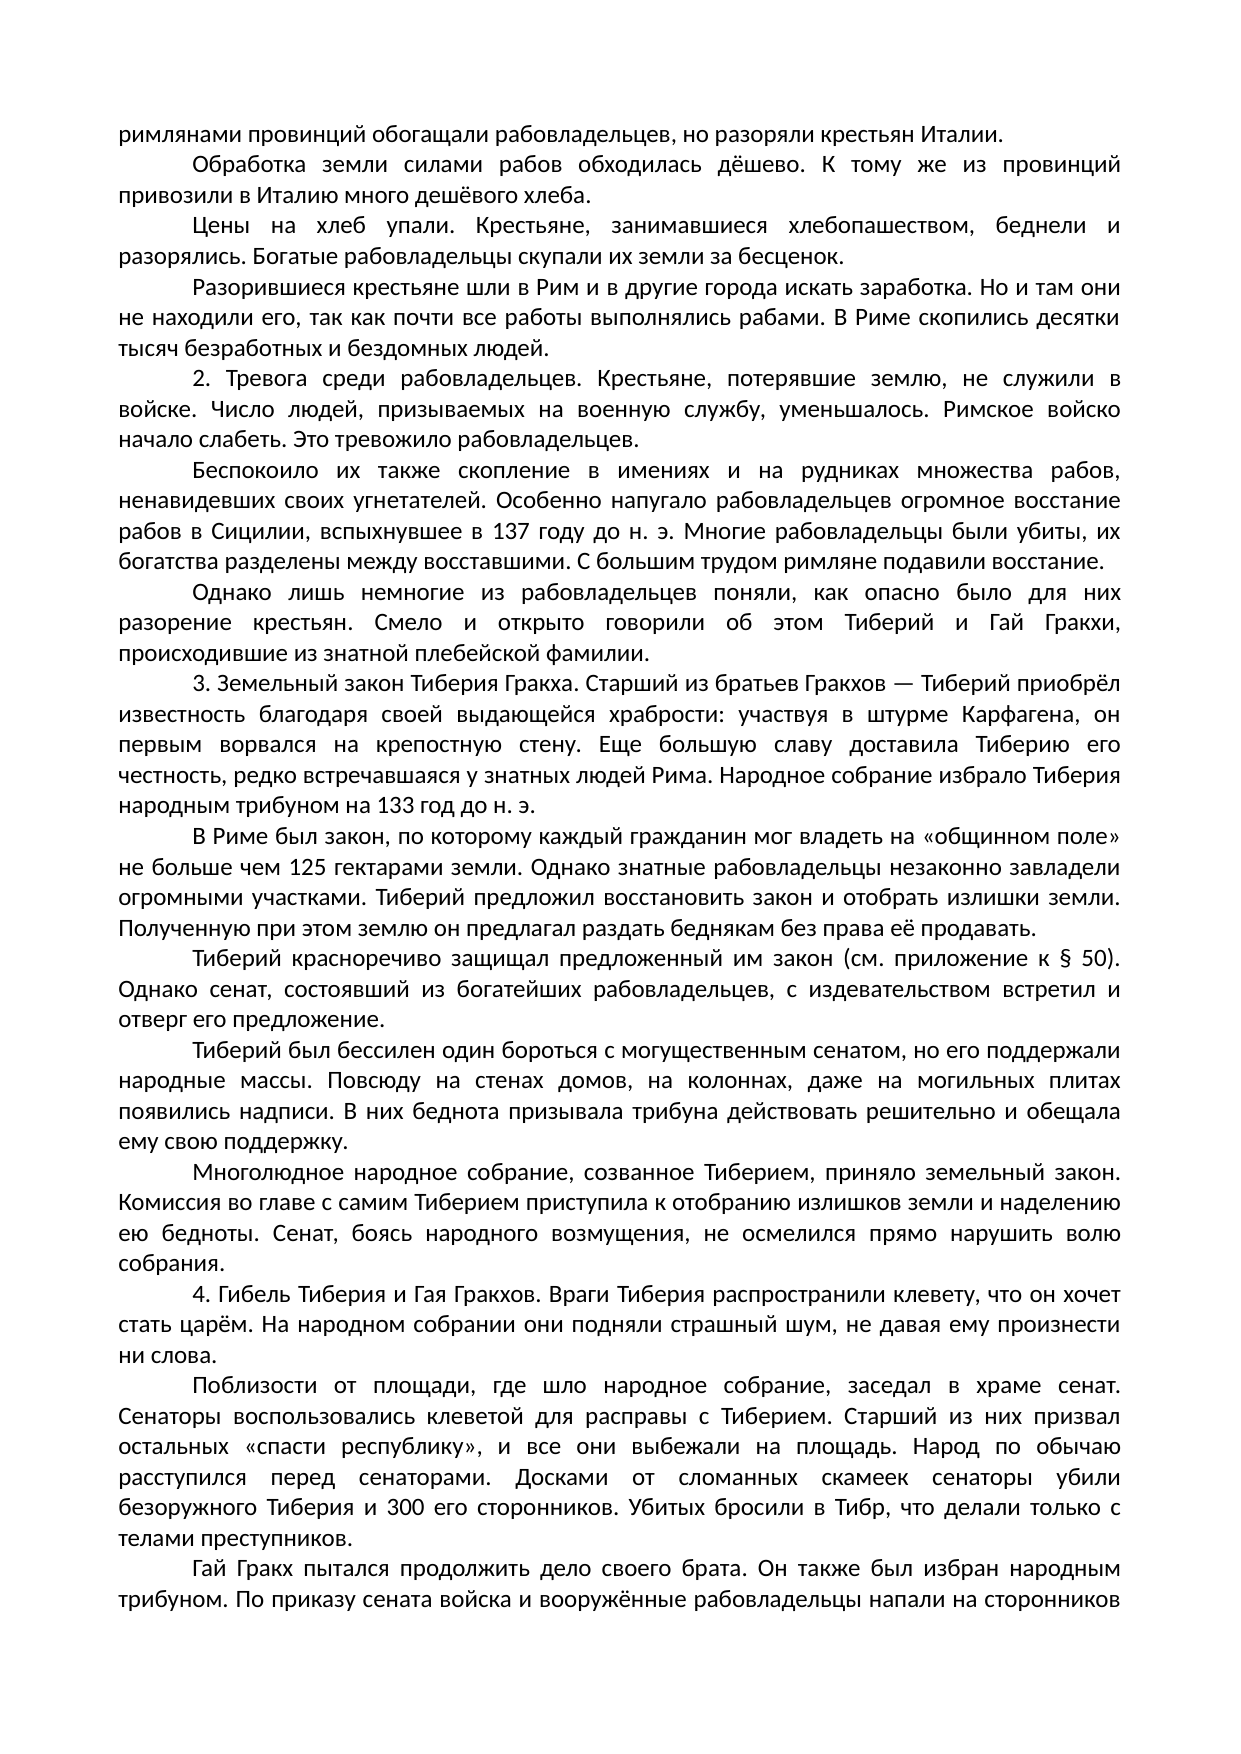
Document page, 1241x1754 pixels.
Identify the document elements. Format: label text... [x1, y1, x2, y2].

text 4. Гибель Тиберия и Гая Гракхов. Враги Тиберия распространили клевету, что он хочет стать царём. На народном собрании они подняли страшный шум, не давая ему произнести ни слова. [118, 1278, 1122, 1369]
text Однако лишь немногие из рабовладельцев поняли, как опасно было для них разорение крестьян. Смело и открыто говорили об этом Тиберий и Гай Гракхи, происходившие из знатной плебейской фамилии. [118, 576, 1122, 667]
text 2. Тревога среди рабовладельцев. Крестьяне, потерявшие землю, не служили в войске. Число людей, призываемых на военную службу, уменьшалось. Римское войско начало слабеть. Это тревожило рабовладельцев. [118, 362, 1122, 454]
text римлянами провинций обогащали рабовладельцев, но разоряли крестьян Италии. [118, 118, 1122, 149]
text Тиберий был бессилен один бороться с могущественным сенатом, но его поддержали народные массы. Повсюду на стенах домов, на колоннах, даже на могильных плитах появились надписи. В них беднота призывала трибуна действовать решительно и обещала ему свою поддержку. [118, 1034, 1122, 1156]
text В Риме был закон, по которому каждый гражданин мог владеть на «общинном поле» не больше чем 125 гектарами земли. Однако знатные рабовладельцы незаконно завладели огромными участками. Тиберий предложил восстановить закон и отобрать излишки земли. Полученную при этом землю он предлагал раздать беднякам без права её продавать. [118, 820, 1122, 942]
text 3. Земельный закон Тиберия Гракха. Старший из братьев Гракхов — Тиберий приобрёл известность благодаря своей выдающейся храбрости: участвуя в штурме Карфагена, он первым ворвался на крепостную стену. Еще большую славу доставила Тиберию его честность, редко встречавшаяся у знатных людей Рима. Народное собрание избрало Тиберия народным трибуном на 133 год до н. э. [118, 667, 1122, 820]
text Разорившиеся крестьяне шли в Рим и в другие города искать заработка. Но и там они не находили его, так как почти все работы выполнялись рабами. В Риме скопились десятки тысяч безработных и бездомных людей. [118, 271, 1122, 362]
text Поблизости от площади, где шло народное собрание, заседал в храме сенат. Сенаторы воспользовались клеветой для расправы с Тиберием. Старший из них призвал остальных «спасти республику», и все они выбежали на площадь. Народ по обычаю расступился перед сенаторами. Досками от сломанных скамеек сенаторы убили безоружного Тиберия и 300 его сторонников. Убитых бросили в Тибр, что делали только с телами преступников. [118, 1369, 1122, 1553]
text Многолюдное народное собрание, созванное Тиберием, приняло земельный закон. Комиссия во главе с самим Тиберием приступила к отобранию излишков земли и наделению ею бедноты. Сенат, боясь народного возмущения, не осмелился прямо нарушить волю собрания. [118, 1156, 1122, 1278]
text Цены на хлеб упали. Крестьяне, занимавшиеся хлебопашеством, беднели и разорялись. Богатые рабовладельцы скупали их земли за бесценок. [118, 210, 1122, 271]
text Обработка земли силами рабов обходилась дёшево. К тому же из провинций привозили в Италию много дешёвого хлеба. [118, 149, 1122, 210]
text Беспокоило их также скопление в имениях и на рудниках множества рабов, ненавидевших своих угнетателей. Особенно напугало рабовладельцев огромное восстание рабов в Сицилии, вспыхнувшее в 137 году до н. э. Многие рабовладельцы были убиты, их богатства разделены между восставшими. С большим трудом римляне подавили восстание. [118, 454, 1122, 576]
text Гай Гракх пытался продолжить дело своего брата. Он также был избран народным трибуном. По приказу сената войска и вооружённые рабовладельцы напали на сторонников [118, 1553, 1122, 1614]
text Тиберий красноречиво защищал предложенный им закон (см. приложение к § 50). Однако сенат, состоявший из богатейших рабовладельцев, с издевательством встретил и отверг его предложение. [118, 942, 1122, 1034]
